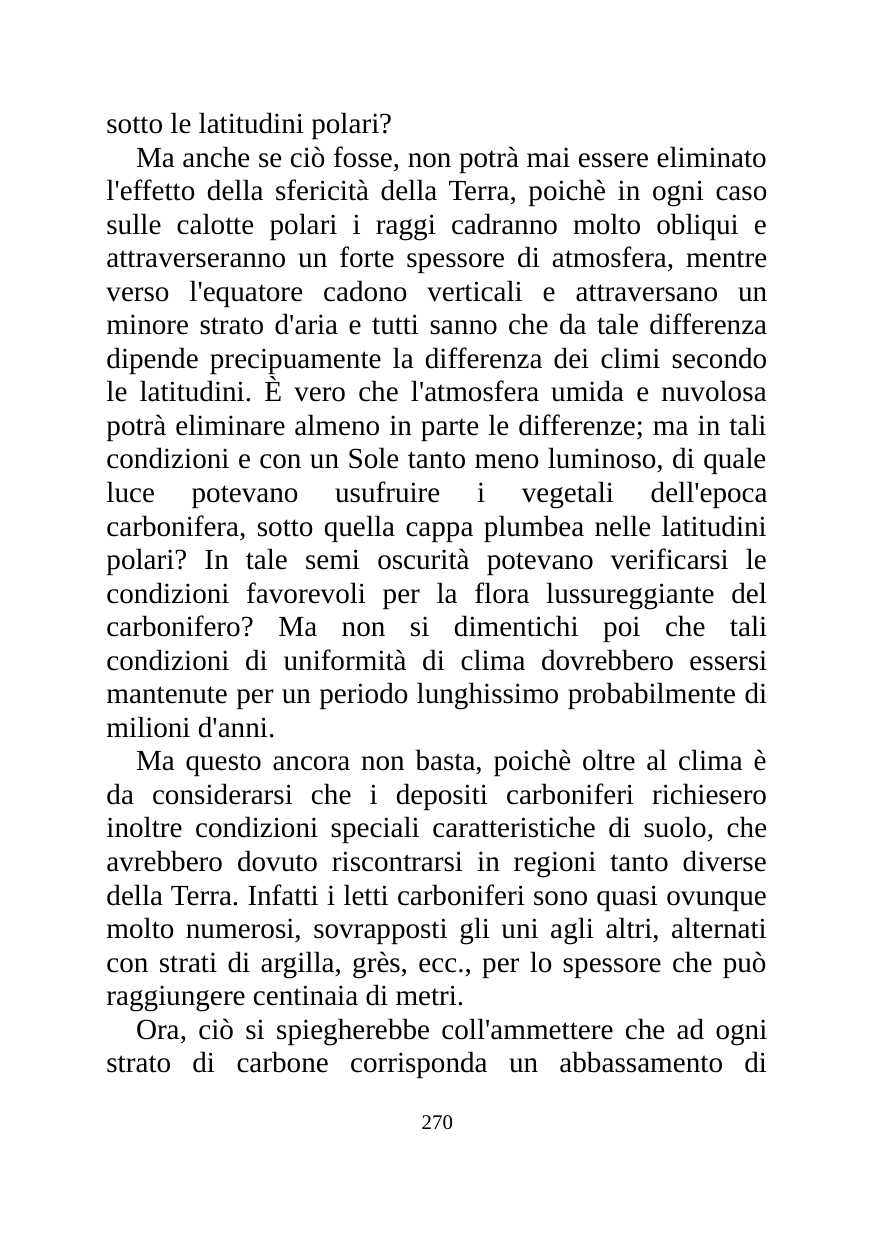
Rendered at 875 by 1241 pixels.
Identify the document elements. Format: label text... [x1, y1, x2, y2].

text Ma questo ancora non basta, poichè oltre al clima è da considerarsi che i depositi carboniferi richiesero inoltre condizioni speciali caratteristiche di suolo, che avrebbero dovuto riscontrarsi in regioni tanto diverse della Terra. Infatti i letti carboniferi sono quasi ovunque molto numerosi, sovrapposti gli uni agli altri, alternati con strati di argilla, grès, ecc., per lo spessore che può raggiungere centinaia di metri. [106, 743, 768, 1012]
text Ma anche se ciò fosse, non potrà mai essere eliminato l'effetto della sfericità della Terra, poichè in ogni caso sulle calotte polari i raggi cadranno molto obliqui e attraverseranno un forte spessore di atmosfera, mentre verso l'equatore cadono verticali e attraversano un minore strato d'aria e tutti sanno che da tale differenza dipende precipuamente la differenza dei climi secondo le latitudini. È vero che l'atmosfera umida e nuvolosa potrà eliminare almeno in parte le differenze; ma in tali condizioni e con un Sole tanto meno luminoso, di quale luce potevano usufruire i vegetali dell'epoca carbonifera, sotto quella cappa plumbea nelle latitudini polari? In tale semi oscurità potevano verificarsi le condizioni favorevoli per la flora lussureggiante del carbonifero? Ma non si dimentichi poi che tali condizioni di uniformità di clima dovrebbero essersi mantenute per un periodo lunghissimo probabilmente di milioni d'anni. [106, 140, 768, 743]
text sotto le latitudini polari? [106, 106, 768, 140]
text Ora, ciò si spiegherebbe coll'ammettere che ad ogni strato di carbone corrisponda un abbassamento di [106, 1012, 768, 1079]
